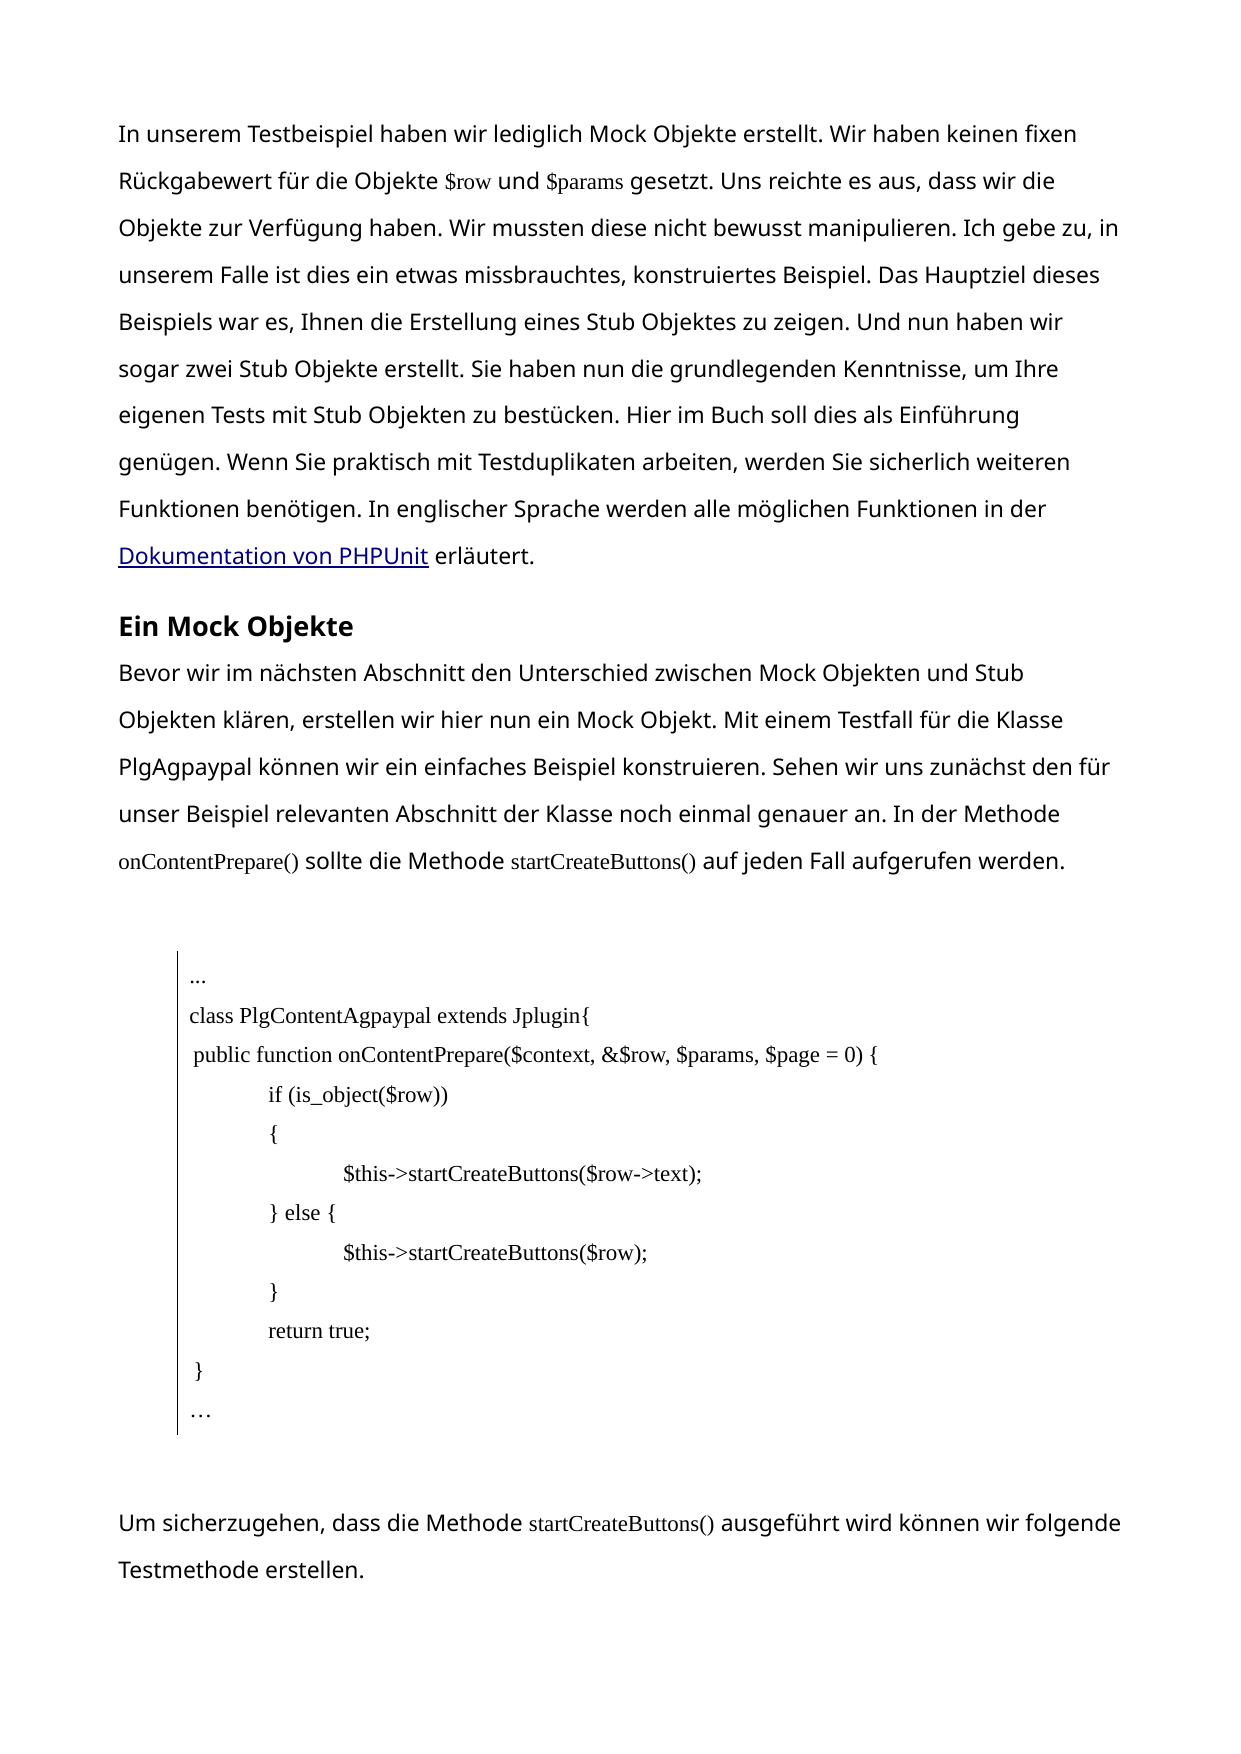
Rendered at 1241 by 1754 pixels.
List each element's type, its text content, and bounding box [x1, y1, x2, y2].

text ... class PlgContentAgpaypal extends Jplugin{ public function onContentPrepare($context, &$row, $params, $page = 0) { if (is_object($row)) { $this->startCreateButtons($row->text); } else { $this->startCreateButtons($row); } return true; } … [178, 951, 1122, 1435]
text In unserem Testbeispiel haben wir lediglich Mock Objekte erstellt. Wir haben keinen fixen Rückgabewert für die Objekte $row und $params gesetzt. Uns reichte es aus, dass wir die Objekte zur Verfügung haben. Wir mussten diese nicht bewusst manipulieren. Ich gebe zu, in unserem Falle ist dies ein etwas missbrauchtes, konstruiertes Beispiel. Das Hauptziel dieses Beispiels war es, Ihnen die Erstellung eines Stub Objektes zu zeigen. Und nun haben wir sogar zwei Stub Objekte erstellt. Sie haben nun die grundlegenden Kenntnisse, um Ihre eigenen Tests mit Stub Objekten zu bestücken. Hier im Buch soll dies als Einführung genügen. Wenn Sie praktisch mit Testduplikaten arbeiten, werden Sie sicherlich weiteren Funktionen benötigen. In englischer Sprache werden alle möglichen Funktionen in der Dokumentation von PHPUnit erläutert. [118, 118, 1122, 571]
text Um sicherzugehen, dass die Methode startCreateButtons() ausgeführt wird können wir folgende Testmethode erstellen. [118, 1507, 1122, 1585]
subtitle Ein Mock Objekte [118, 608, 1122, 644]
text Bevor wir im nächsten Abschnitt den Unterschied zwischen Mock Objekten und Stub Objekten klären, erstellen wir hier nun ein Mock Objekt. Mit einem Testfall für die Klasse PlgAgpaypal können wir ein einfaches Beispiel konstruieren. Sehen wir uns zunächst den für unser Beispiel relevanten Abschnitt der Klasse noch einmal genauer an. In der Methode onContentPrepare() sollte die Methode startCreateButtons() auf jeden Fall aufgerufen werden. [118, 657, 1122, 876]
